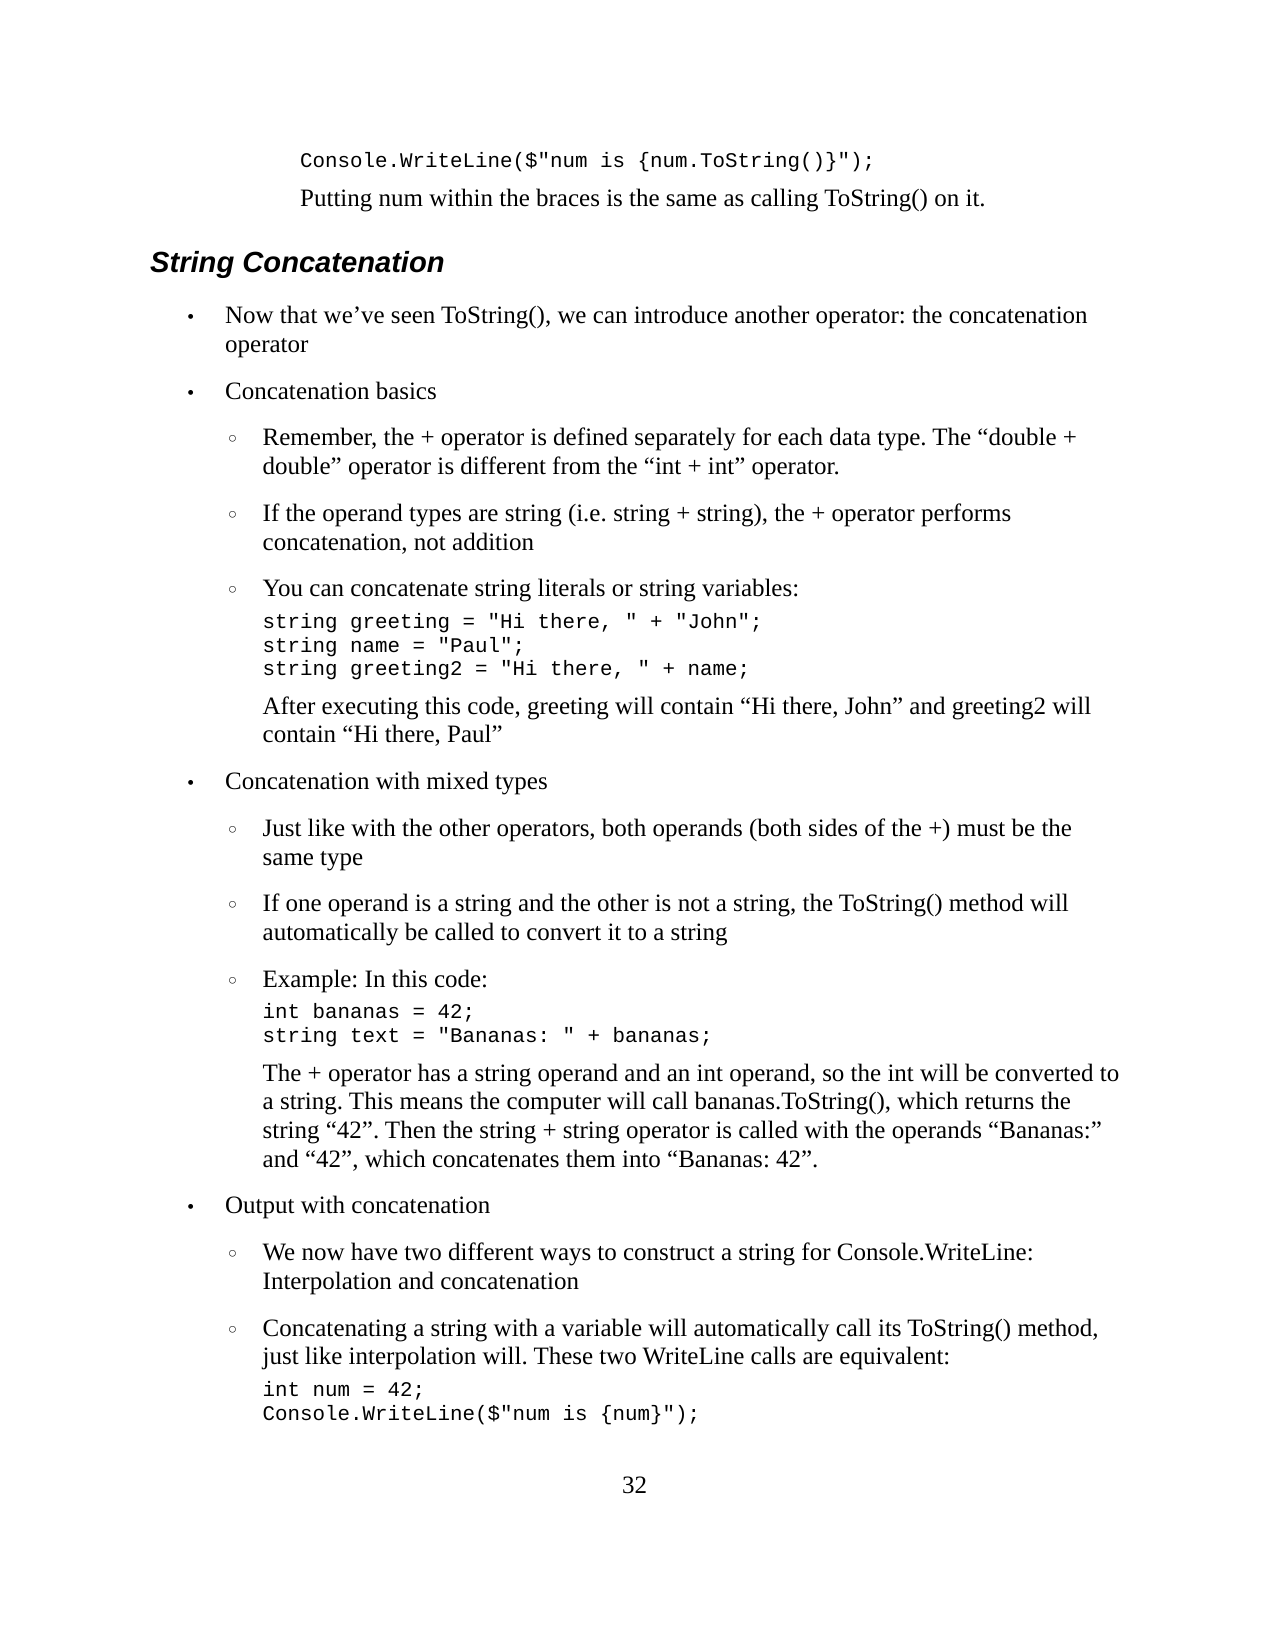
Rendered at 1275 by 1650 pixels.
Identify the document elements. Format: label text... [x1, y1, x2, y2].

subtitle String Concatenation [150, 245, 1125, 279]
list Console.WriteLine($"num is {num.ToString()}"); [262, 150, 1125, 174]
list If the operand types are string (i.e. string + string), the + operator performs concatenation, not addition [225, 498, 1125, 555]
list string name = "Paul"; [225, 634, 1125, 658]
list You can concatenate string literals or string variables: [225, 573, 1125, 602]
list Putting num within the braces is the same as calling ToString() on it. [262, 183, 1125, 211]
list Output with concatenation [187, 1191, 1125, 1219]
list Concatenating a string with a variable will automatically call its ToString() method, just like interpolation will. These two WriteLine calls are equivalent: [225, 1313, 1125, 1370]
list Example: In this code: [225, 964, 1125, 992]
list If one operand is a string and the other is not a string, the ToString() method will automatically be called to convert it to a string [225, 888, 1125, 946]
list string greeting = "Hi there, " + "John"; [225, 611, 1125, 634]
list int bananas = 42; [225, 1001, 1125, 1025]
list Concatenation with mixed types [187, 766, 1125, 795]
list Remember, the + operator is defined separately for each data type. The “double + double” operator is different from the “int + int” operator. [225, 422, 1125, 480]
list Console.WriteLine($"num is {num}"); [225, 1403, 1125, 1426]
list The + operator has a string operand and an int operand, so the int will be converted to a string. This means the computer will call bananas.ToString(), which returns the string “42”. Then the string + string operator is called with the operands “Bananas:” and “42”, which concatenates them into “Bananas: 42”. [225, 1058, 1125, 1173]
list Now that we’ve seen ToString(), we can introduce another operator: the concatenation operator [187, 300, 1125, 358]
list We now have two different ways to construct a string for Console.WriteLine: Interpolation and concatenation [225, 1237, 1125, 1295]
list After executing this code, greeting will contain “Hi there, John” and greeting2 will contain “Hi there, Paul” [225, 691, 1125, 748]
list Concatenation basics [187, 376, 1125, 404]
list Just like with the other operators, both operands (both sides of the +) must be the same type [225, 813, 1125, 870]
list int num = 42; [225, 1379, 1125, 1403]
list string greeting2 = "Hi there, " + name; [225, 658, 1125, 682]
list string text = "Bananas: " + bananas; [225, 1025, 1125, 1049]
